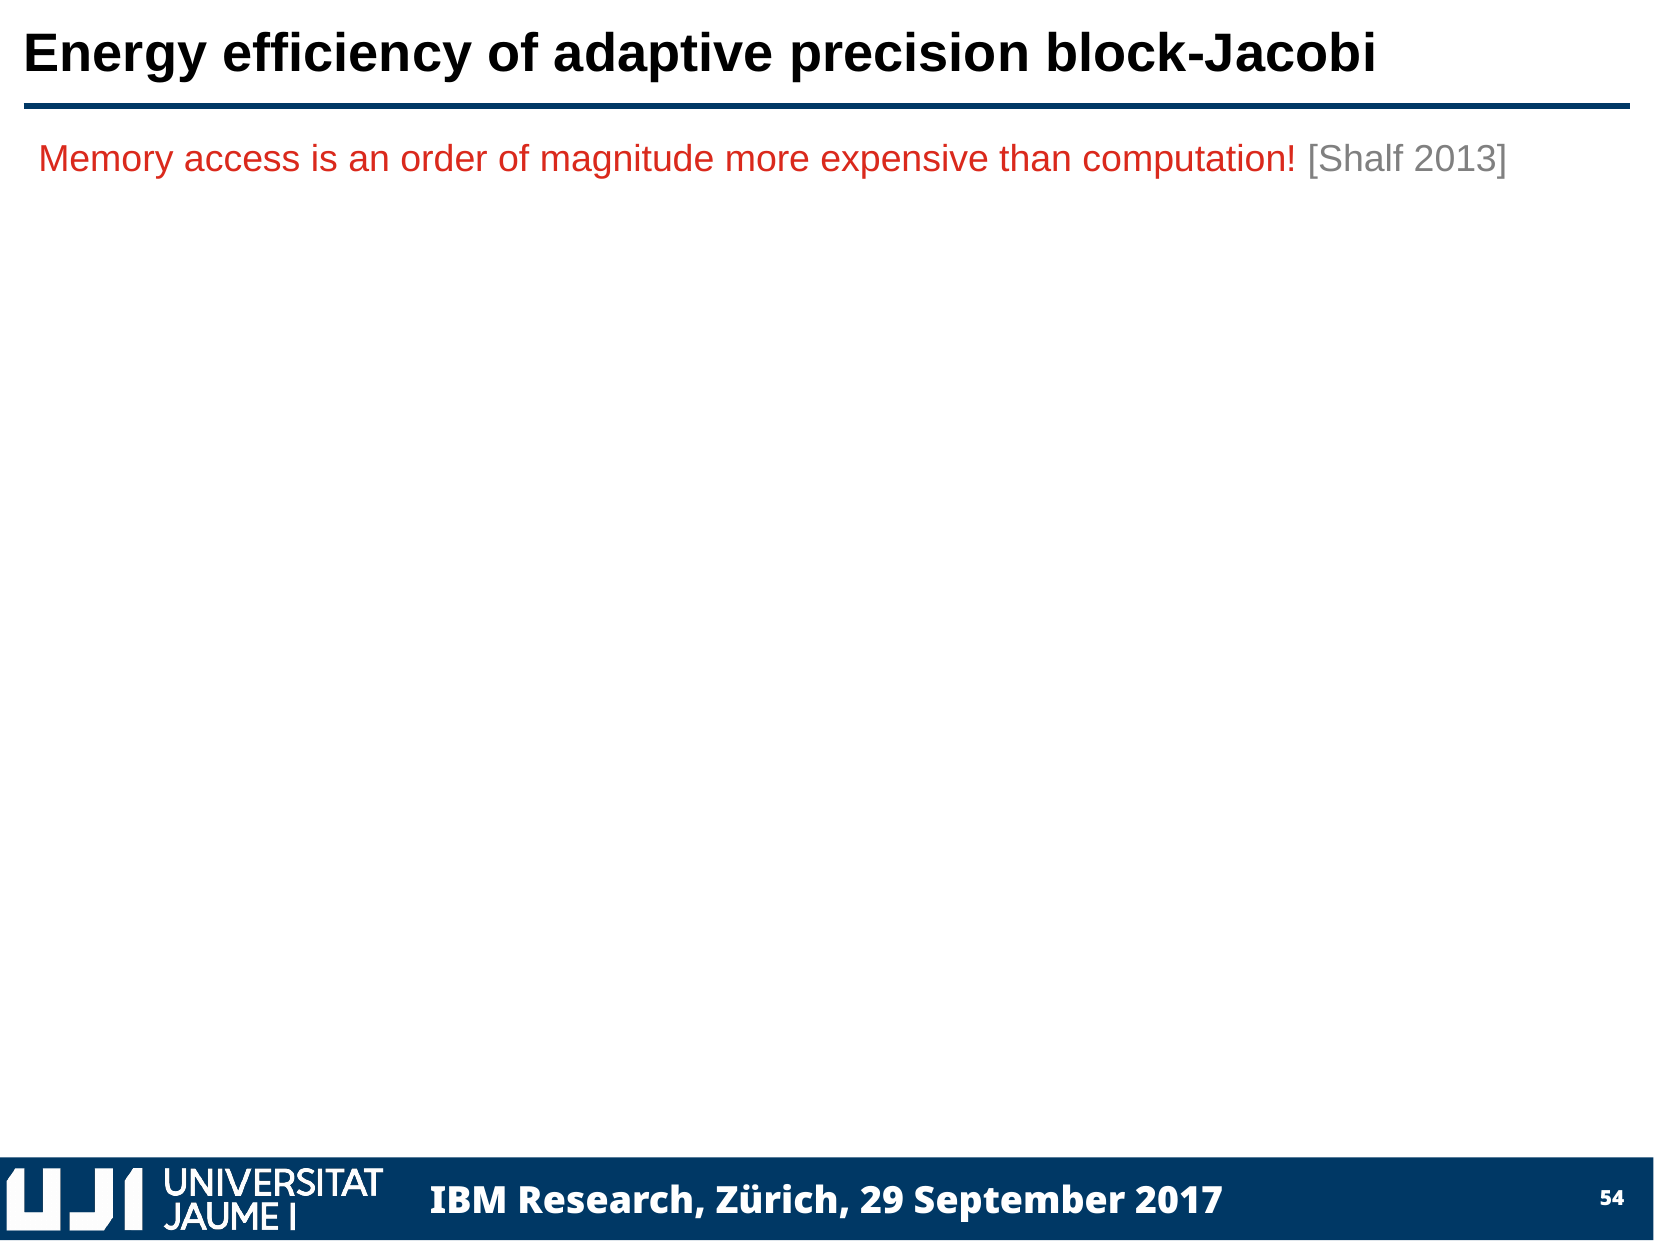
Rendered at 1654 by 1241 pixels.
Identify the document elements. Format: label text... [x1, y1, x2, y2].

picture [0, 1158, 390, 1241]
title Energy efficiency of adaptive precision block-Jacobi [23, 0, 1630, 107]
text_box Memory access is an order of magnitude more expensive than computation! [Shalf 2013] [23, 129, 1595, 211]
